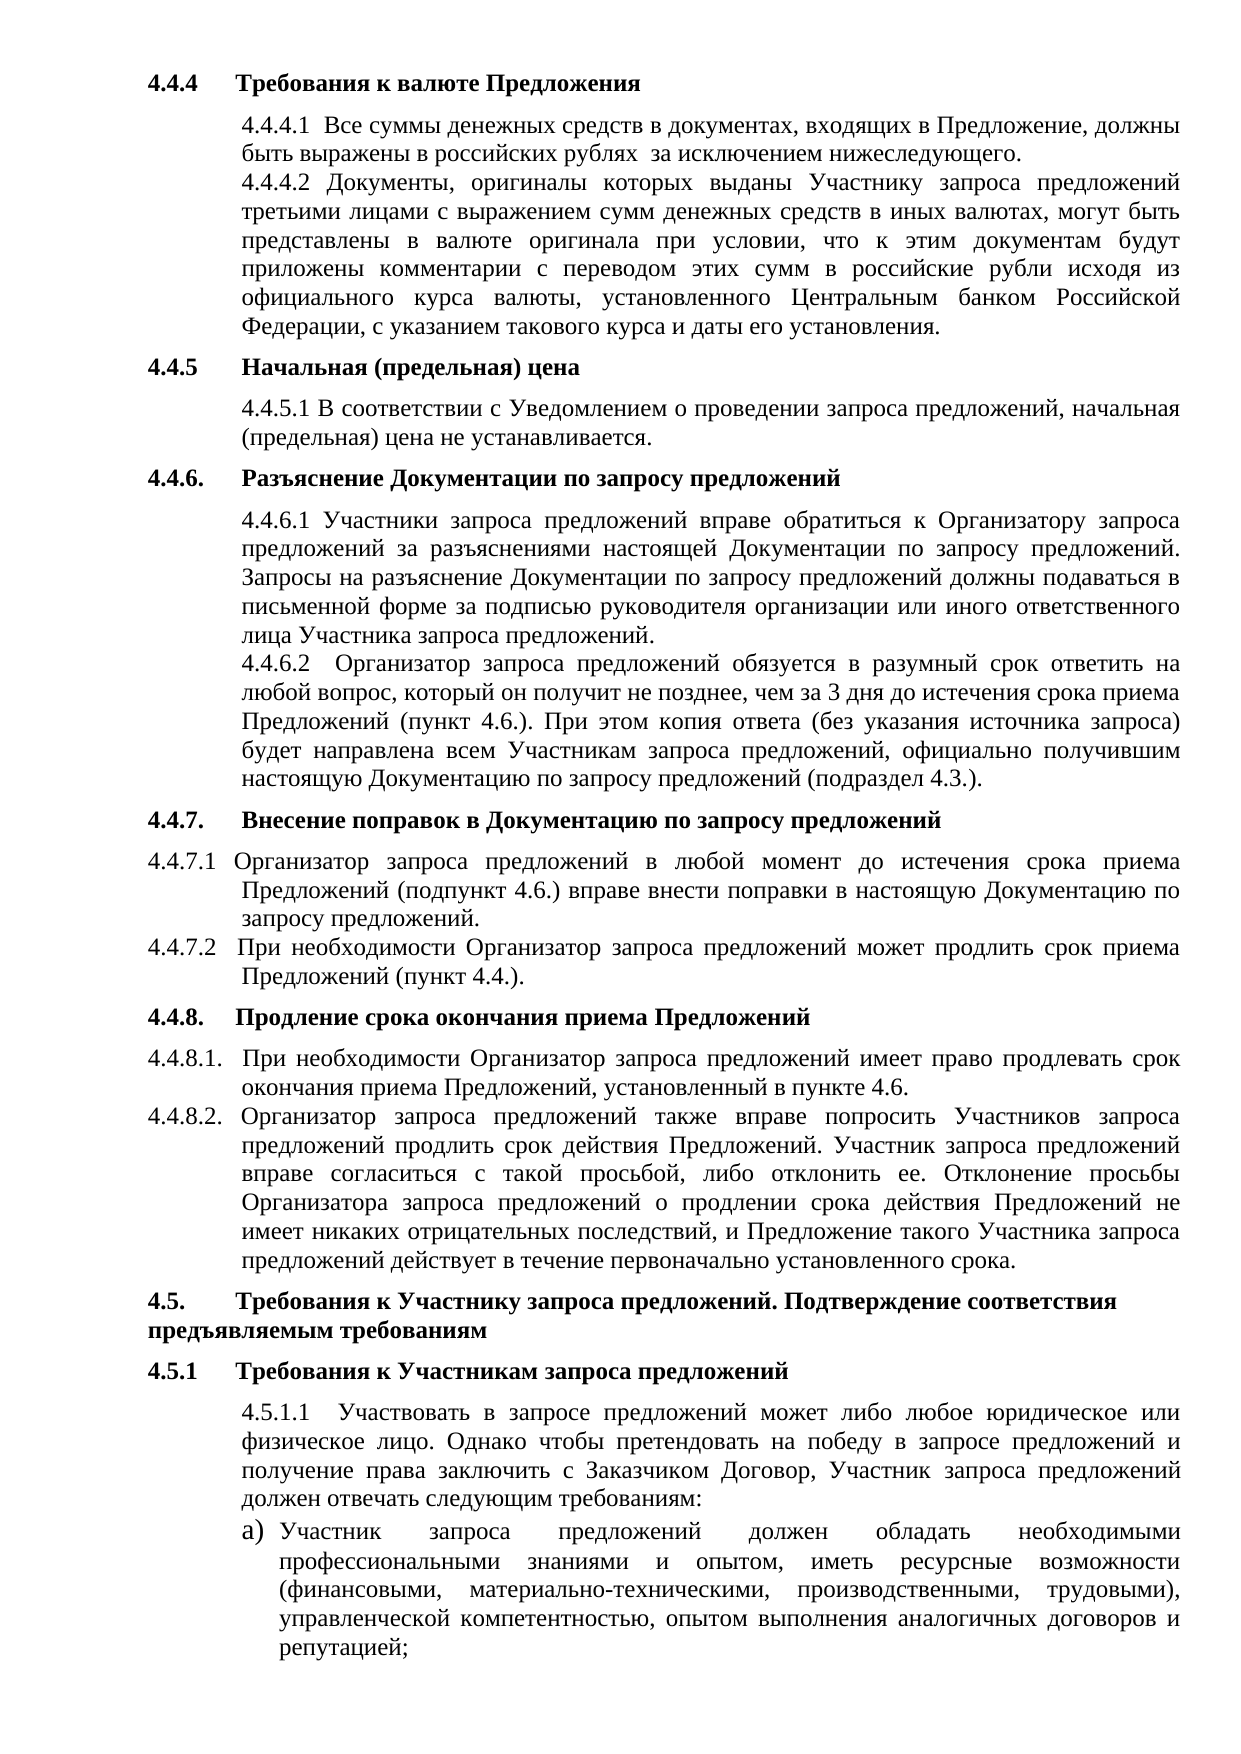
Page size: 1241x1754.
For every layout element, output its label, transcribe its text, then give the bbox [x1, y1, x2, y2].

text 4.4.7.1 Организатор запроса предложений в любой момент до истечения срока приема Предложений (подпункт 4.6.) вправе внести поправки в настоящую Документацию по запросу предложений. [148, 846, 1181, 932]
list 4.4.5.1 В соответствии с Уведомлением о проведении запроса предложений, начальная (предельная) цена не устанавливается. [148, 393, 1181, 451]
list 4.4.4 Требования к валюте Предложения [148, 68, 1181, 97]
list 4.4.4.1 Все суммы денежных средств в документах, входящих в Предложение, должны быть выражены в российских рублях за исключением нижеследующего. [148, 110, 1181, 167]
list 4.4.6.2 Организатор запроса предложений обязуется в разумный срок ответить на любой вопрос, который он получит не позднее, чем за 3 дня до истечения срока приема Предложений (пункт 4.6.). При этом копия ответа (без указания источника запроса) будет направлена всем Участникам запроса предложений, официально получившим настоящую Документацию по запросу предложений (подраздел 4.3.). [148, 648, 1181, 792]
list 4.4.6. Разъяснение Документации по запросу предложений [148, 463, 1181, 492]
list 4.4.5 Начальная (предельная) цена [144, 352, 1181, 381]
list 4.5.1.1 Участвовать в запросе предложений может либо любое юридическое или физическое лицо. Однако чтобы претендовать на победу в запросе предложений и получение права заключить с Заказчиком Договор, Участник запроса предложений должен отвечать следующим требованиям: [148, 1397, 1181, 1512]
text 4.4.8.2. Организатор запроса предложений также вправе попросить Участников запроса предложений продлить срок действия Предложений. Участник запроса предложений вправе согласиться с такой просьбой, либо отклонить ее. Отклонение просьбы Организатора запроса предложений о продлении срока действия Предложений не имеет никаких отрицательных последствий, и Предложение такого Участника запроса предложений действует в течение первоначально установленного срока. [148, 1101, 1181, 1273]
text 4.4.8.1. При необходимости Организатор запроса предложений имеет право продлевать срок окончания приема Предложений, установленный в пункте 4.6. [148, 1043, 1181, 1101]
list 4.4.6.1 Участники запроса предложений вправе обратиться к Организатору запроса предложений за разъяснениями настоящей Документации по запросу предложений. Запросы на разъяснение Документации по запросу предложений должны подаваться в письменной форме за подписью руководителя организации или иного ответственного лица Участника запроса предложений. [148, 505, 1181, 648]
list Участник запроса предложений должен обладать необходимыми профессиональными знаниями и опытом, иметь ресурсные возможности (финансовыми, материально-техническими, производственными, трудовыми), управленческой компетентностью, опытом выполнения аналогичных договоров и репутацией; [241, 1512, 1181, 1661]
list 4.4.4.2 Документы, оригиналы которых выданы Участнику запроса предложений третьими лицами с выражением сумм денежных средств в иных валютах, могут быть представлены в валюте оригинала при условии, что к этим документам будут приложены комментарии с переводом этих сумм в российские рубли исходя из официального курса валюты, установленного Центральным банком Российской Федерации, с указанием такового курса и даты его установления. [148, 167, 1181, 340]
list 4.4.7. Внесение поправок в Документацию по запросу предложений [54, 805, 1181, 833]
subtitle 4.5. Требования к Участнику запроса предложений. Подтверждение соответствия предъявляемым требованиям [148, 1286, 1181, 1343]
text 4.4.7.2 При необходимости Организатор запроса предложений может продлить срок приема Предложений (пункт 4.4.). [148, 932, 1181, 990]
list 4.5.1 Требования к Участникам запроса предложений [148, 1356, 1181, 1385]
list 4.4.8. Продление срока окончания приема Предложений [54, 1002, 1181, 1031]
